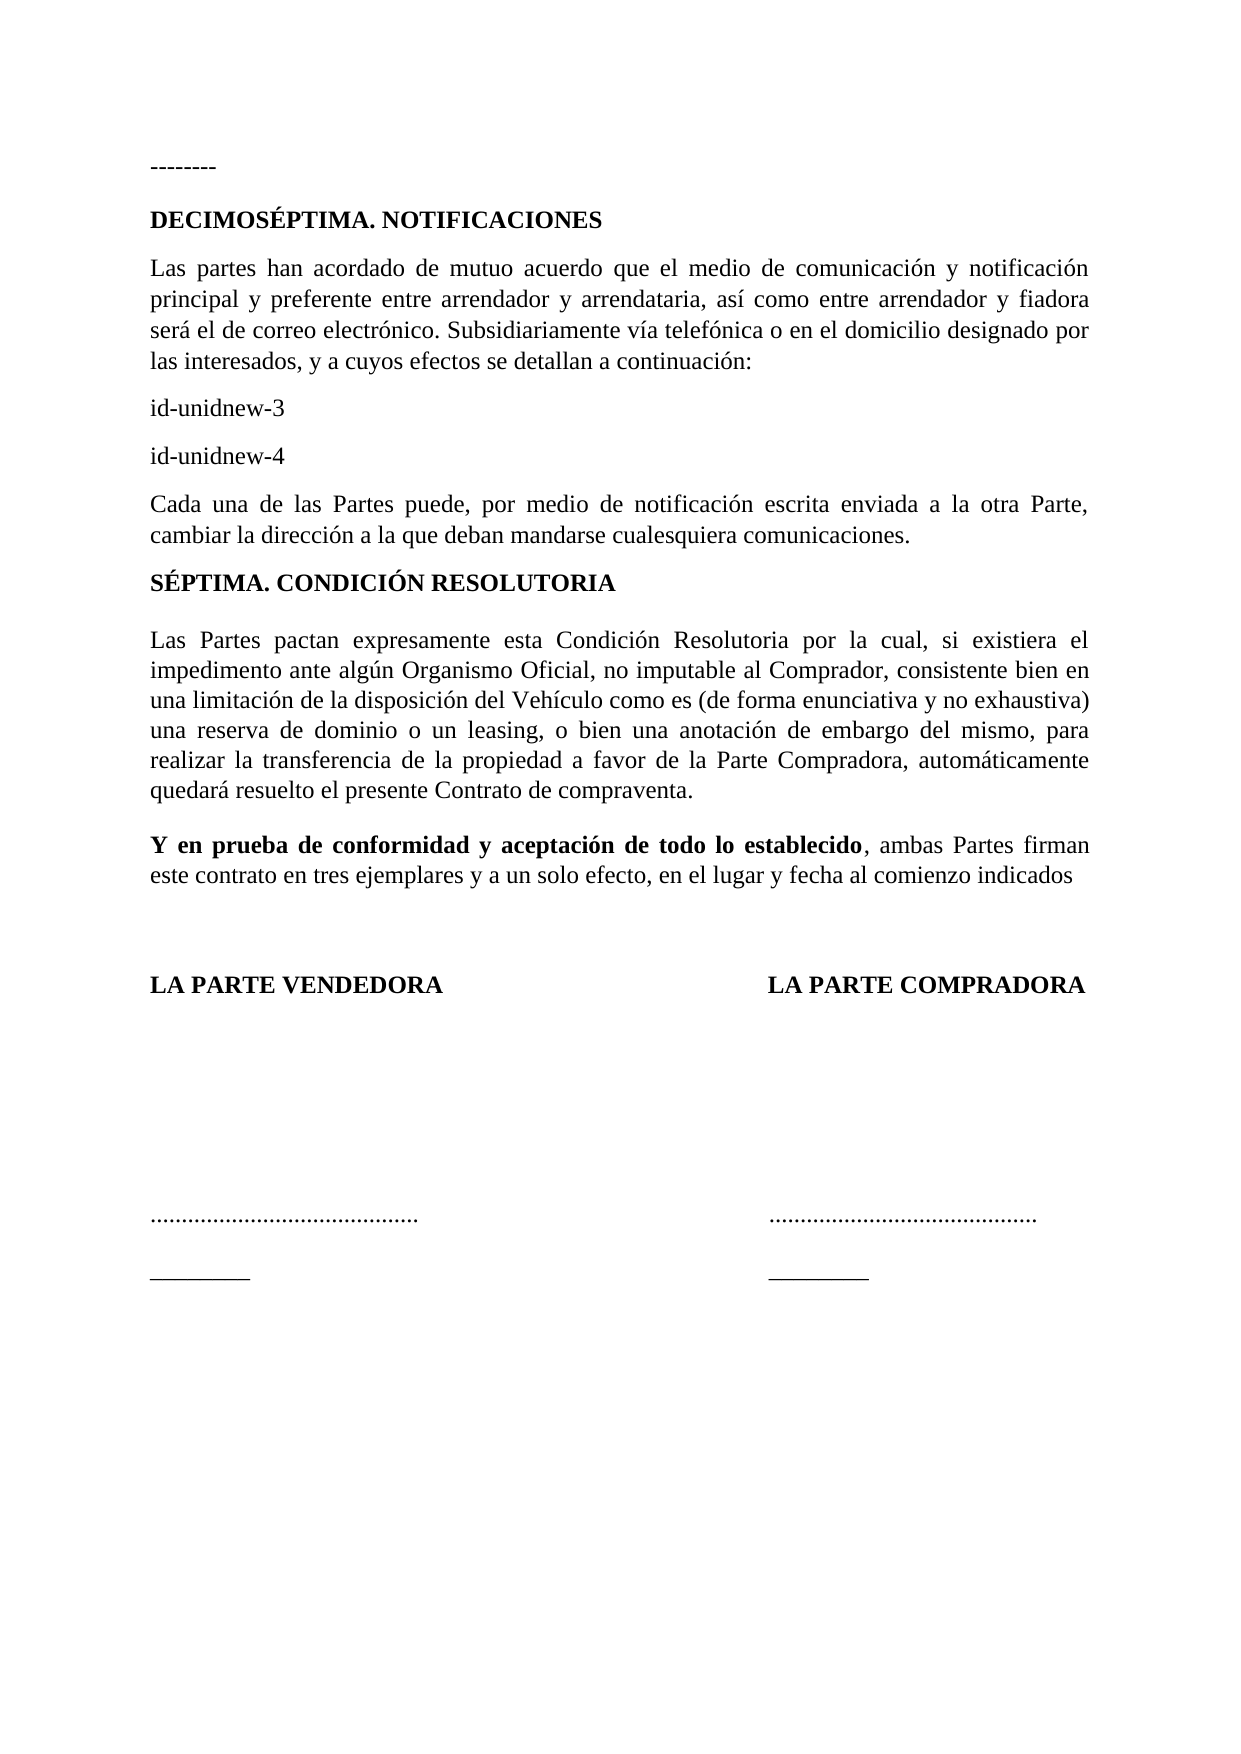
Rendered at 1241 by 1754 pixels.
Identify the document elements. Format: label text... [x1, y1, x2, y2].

text -------- [150, 150, 1090, 180]
text ________ ________ [150, 1252, 1090, 1282]
text SÉPTIMA. CONDICIÓN RESOLUTORIA [150, 568, 1090, 596]
text Y en prueba de conformidad y aceptación de todo lo establecido, ambas Partes firman este contrato en tres ejemplares y a un solo efecto, en el lugar y fecha al comienzo indicados [150, 829, 1090, 889]
text LA PARTE VENDEDORA LA PARTE COMPRADORA [150, 969, 1090, 999]
text DECIMOSÉPTIMA. NOTIFICACIONES [150, 205, 1090, 234]
text Cada una de las Partes puede, por medio de notificación escrita enviada a la otra Parte, cambiar la dirección a la que deban mandarse cualesquiera comunicaciones. [150, 489, 1090, 549]
text Las partes han acordado de mutuo acuerdo que el medio de comunicación y notificación principal y preferente entre arrendador y arrendataria, así como entre arrendador y fiadora será el de correo electrónico. Subsidiariamente vía telefónica o en el domicilio designado por las interesados, y a cuyos efectos se detallan a continuación: [150, 253, 1090, 374]
text ........................................... ........................................... [150, 1109, 1090, 1227]
text Las Partes pactan expresamente esta Condición Resolutoria por la cual, si existiera el impedimento ante algún Organismo Oficial, no imputable al Comprador, consistente bien en una limitación de la disposición del Vehículo como es (de forma enunciativa y no exhaustiva) una reserva de dominio o un leasing, o bien una anotación de embargo del mismo, para realizar la transferencia de la propiedad a favor de la Parte Compradora, automáticamente quedará resuelto el presente Contrato de compraventa. [150, 624, 1090, 804]
text id-unidnew-3 [150, 393, 1090, 422]
text id-unidnew-4 [150, 441, 1090, 470]
